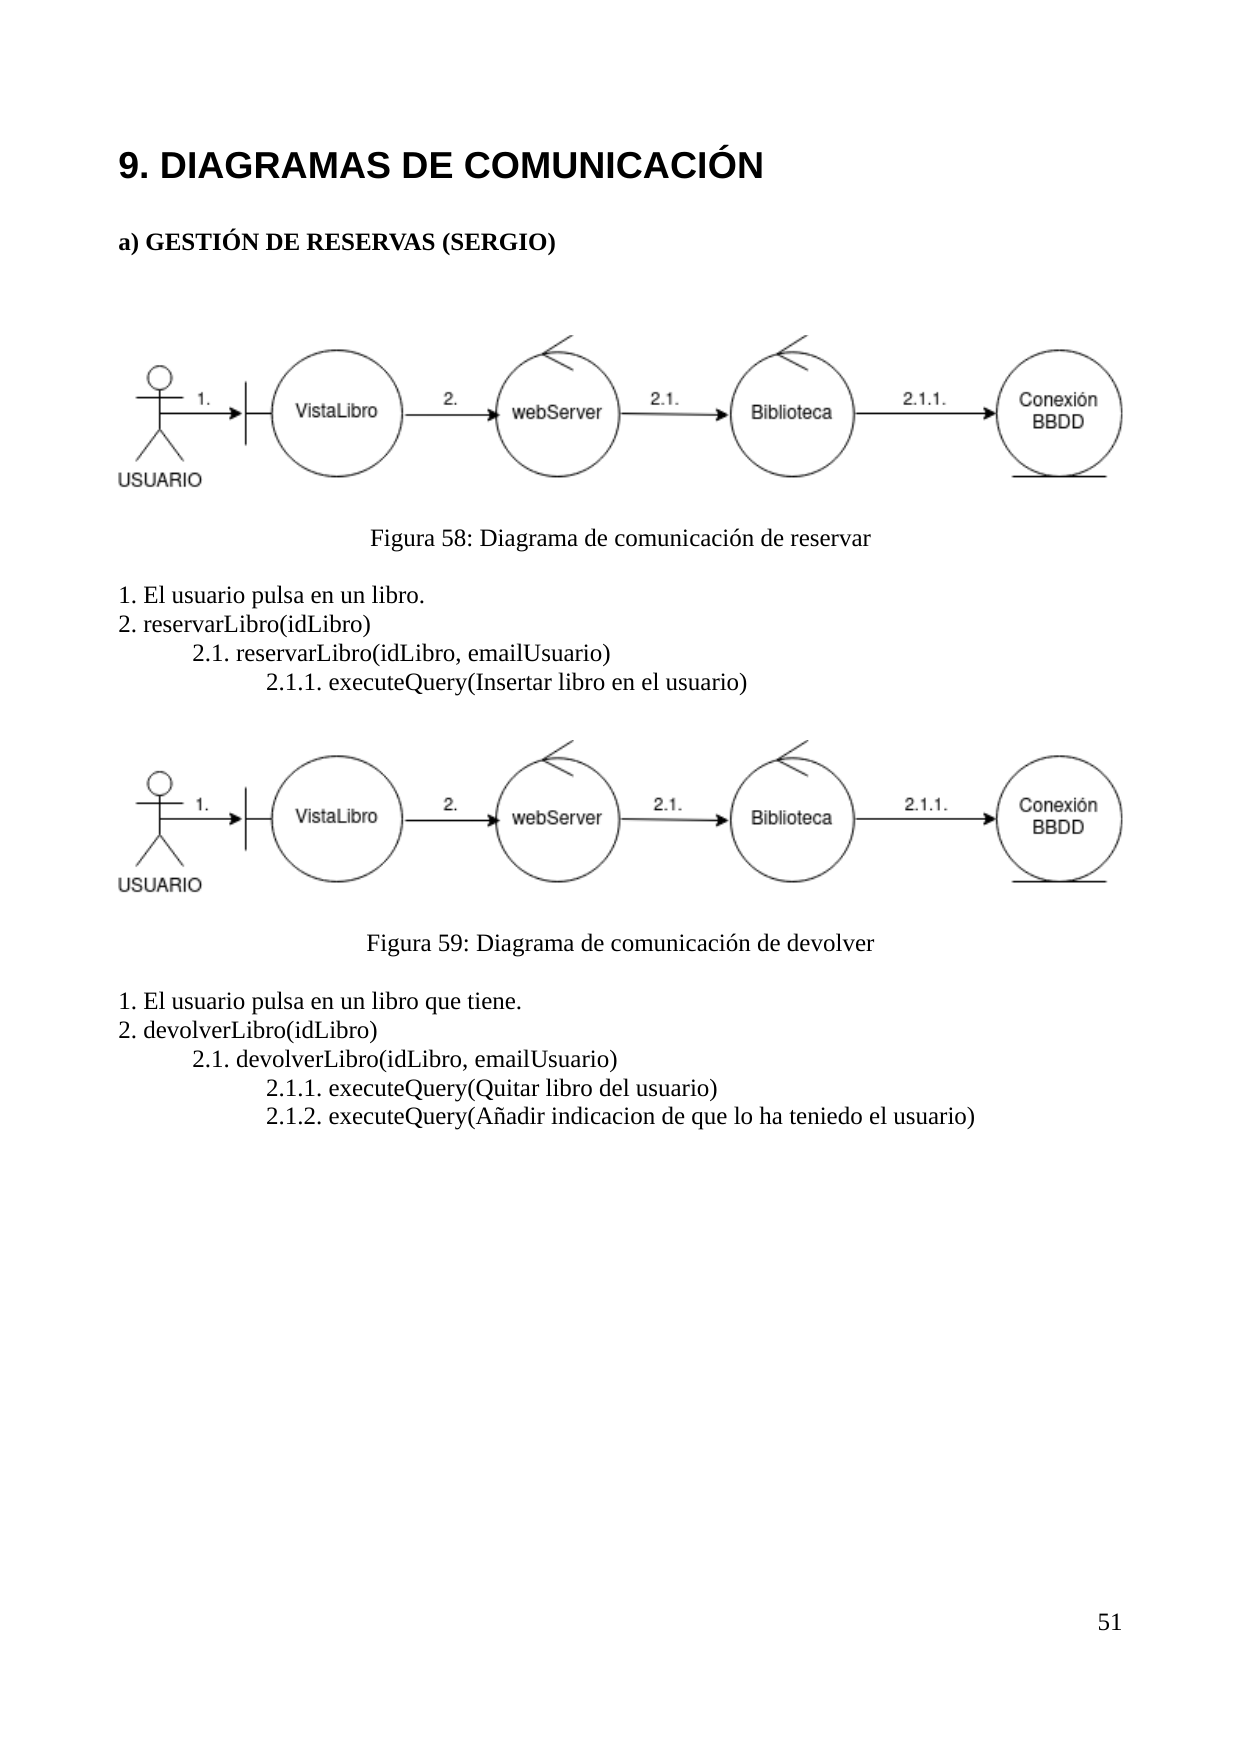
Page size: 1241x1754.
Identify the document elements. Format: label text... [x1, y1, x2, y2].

subtitle 1. El usuario pulsa en un libro. [118, 581, 1122, 609]
subtitle Figura 59: Diagrama de comunicación de devolver [98, 725, 1143, 957]
subtitle 2. reservarLibro(idLibro) [118, 610, 1122, 638]
picture [117, 740, 1123, 900]
subtitle 2.1. devolverLibro(idLibro, emailUsuario) [118, 1044, 1122, 1073]
subtitle 9. DIAGRAMAS DE COMUNICACIÓN [118, 143, 1122, 186]
subtitle Figura 58: Diagrama de comunicación de reservar [98, 314, 1143, 552]
subtitle 2. devolverLibro(idLibro) [118, 1015, 1122, 1044]
subtitle a) GESTIÓN DE RESERVAS (SERGIO) [118, 228, 1122, 256]
subtitle 2.1.2. executeQuery(Añadir indicacion de que lo ha teniedo el usuario) [118, 1102, 1122, 1131]
subtitle 2.1.1. executeQuery(Insertar libro en el usuario) [118, 667, 1122, 696]
picture [117, 335, 1123, 495]
subtitle 2.1.1. executeQuery(Quitar libro del usuario) [118, 1073, 1122, 1102]
subtitle 1. El usuario pulsa en un libro que tiene. [118, 986, 1122, 1015]
subtitle 2.1. reservarLibro(idLibro, emailUsuario) [118, 638, 1122, 667]
